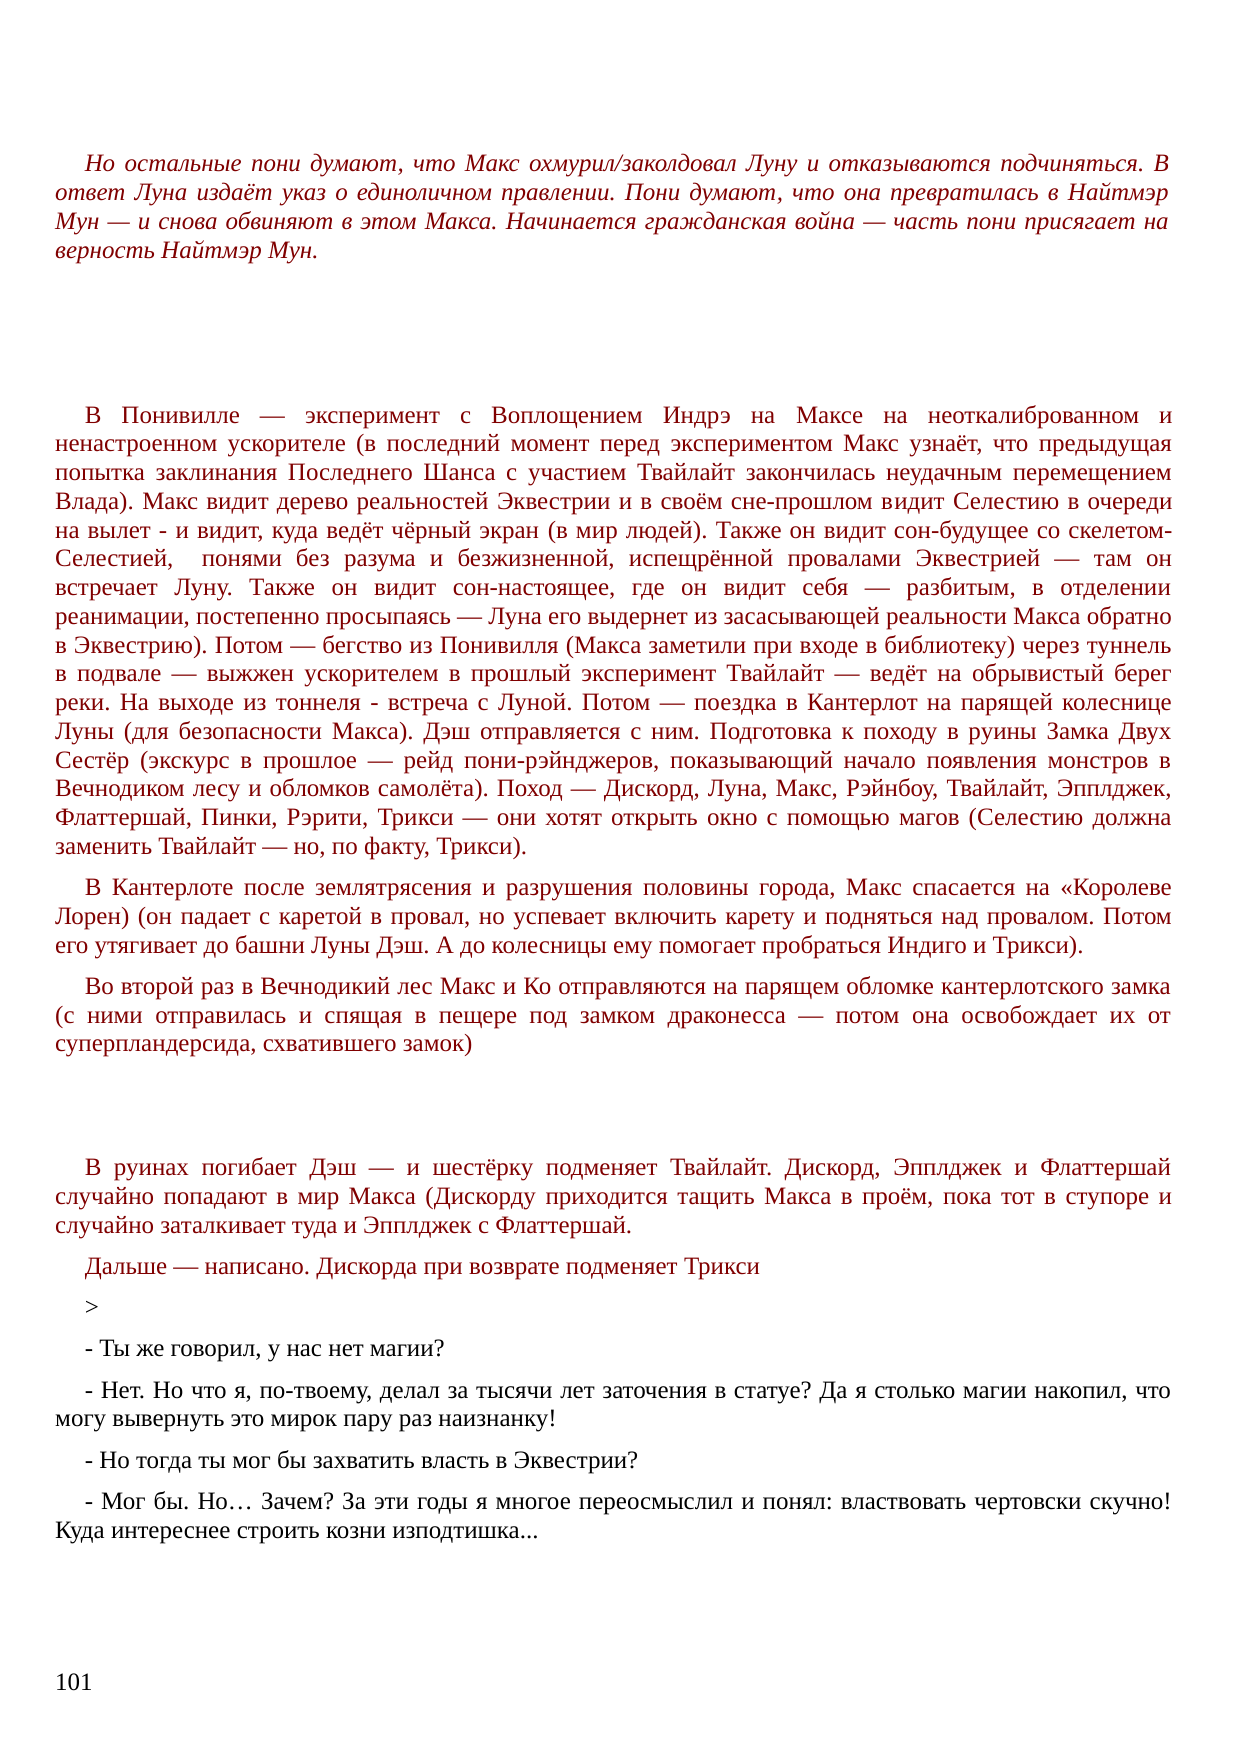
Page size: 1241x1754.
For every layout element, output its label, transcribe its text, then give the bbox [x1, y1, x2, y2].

text > [55, 1292, 1173, 1321]
text - Но тогда ты мог бы захватить власть в Эквестрии? [55, 1445, 1173, 1473]
text - Нет. Но что я, по-твоему, делал за тысячи лет заточения в статуе? Да я столько магии накопил, что могу вывернуть это мирок пару раз наизнанку! [55, 1375, 1173, 1432]
text - Ты же говорил, у нас нет магии? [55, 1333, 1173, 1362]
text Дальше — написано. Дискорда при возврате подменяет Трикси [55, 1251, 1173, 1280]
text - Мог бы. Но… Зачем? За эти годы я многое переосмыслил и понял: властвовать чертовски скучно! Куда интереснее строить козни изподтишка... [55, 1486, 1173, 1543]
text В Понивилле — эксперимент с Воплощением Индрэ на Максе на неоткалиброванном и ненастроенном ускорителе (в последний момент перед экспериментом Макс узнаёт, что предыдущая попытка заклинания Последнего Шанса с участием Твайлайт закончилась неудачным перемещением Влада). Макс видит дерево реальностей Эквестрии и в своём сне-прошлом видит Селестию в очереди на вылет - и видит, куда ведёт чёрный экран (в мир людей). Также он видит сон-будущее со скелетом-Селестией, понями без разума и безжизненной, испещрённой провалами Эквестрией — там он встречает Луну. Также он видит сон-настоящее, где он видит себя — разбитым, в отделении реанимации, постепенно просыпаясь — Луна его выдернет из засасывающей реальности Макса обратно в Эквестрию). Потом — бегство из Понивилля (Макса заметили при входе в библиотеку) через туннель в подвале — выжжен ускорителем в прошлый эксперимент Твайлайт — ведёт на обрывистый берег реки. На выходе из тоннеля - встреча с Луной. Потом — поездка в Кантерлот на парящей колеснице Луны (для безопасности Макса). Дэш отправляется с ним. Подготовка к походу в руины Замка Двух Сестёр (экскурс в прошлое — рейд пони-рэйнджеров, показывающий начало появления монстров в Вечнодиком лесу и обломков самолёта). Поход — Дискорд, Луна, Макс, Рэйнбоу, Твайлайт, Эпплджек, Флаттершай, Пинки, Рэрити, Трикси — они хотят открыть окно с помощью магов (Селестию должна заменить Твайлайт — но, по факту, Трикси). [55, 400, 1173, 860]
text Во второй раз в Вечнодикий лес Макс и Ко отправляются на парящем обломке кантерлотского замка (с ними отправилась и спящая в пещере под замком драконесса — потом она освобождает их от суперпландерсида, схватившего замок) [55, 971, 1173, 1057]
text В Кантерлоте после землятрясения и разрушения половины города, Макс спасается на «Королеве Лорен) (он падает с каретой в провал, но успевает включить карету и подняться над провалом. Потом его утягивает до башни Луны Дэш. А до колесницы ему помогает пробраться Индиго и Трикси). [55, 872, 1173, 958]
text Но остальные пони думают, что Макс охмурил/заколдовал Луну и отказываются подчиняться. В ответ Луна издаёт указ о единоличном правлении. Пони думают, что она превратилась в Найтмэр Мун — и снова обвиняют в этом Макса. Начинается гражданская война — часть пони присягает на верность Найтмэр Мун. [55, 148, 1173, 263]
text В руинах погибает Дэш — и шестёрку подменяет Твайлайт. Дискорд, Эпплджек и Флаттершай случайно попадают в мир Макса (Дискорду приходится тащить Макса в проём, пока тот в ступоре и случайно заталкивает туда и Эпплджек с Флаттершай. [55, 1152, 1173, 1238]
